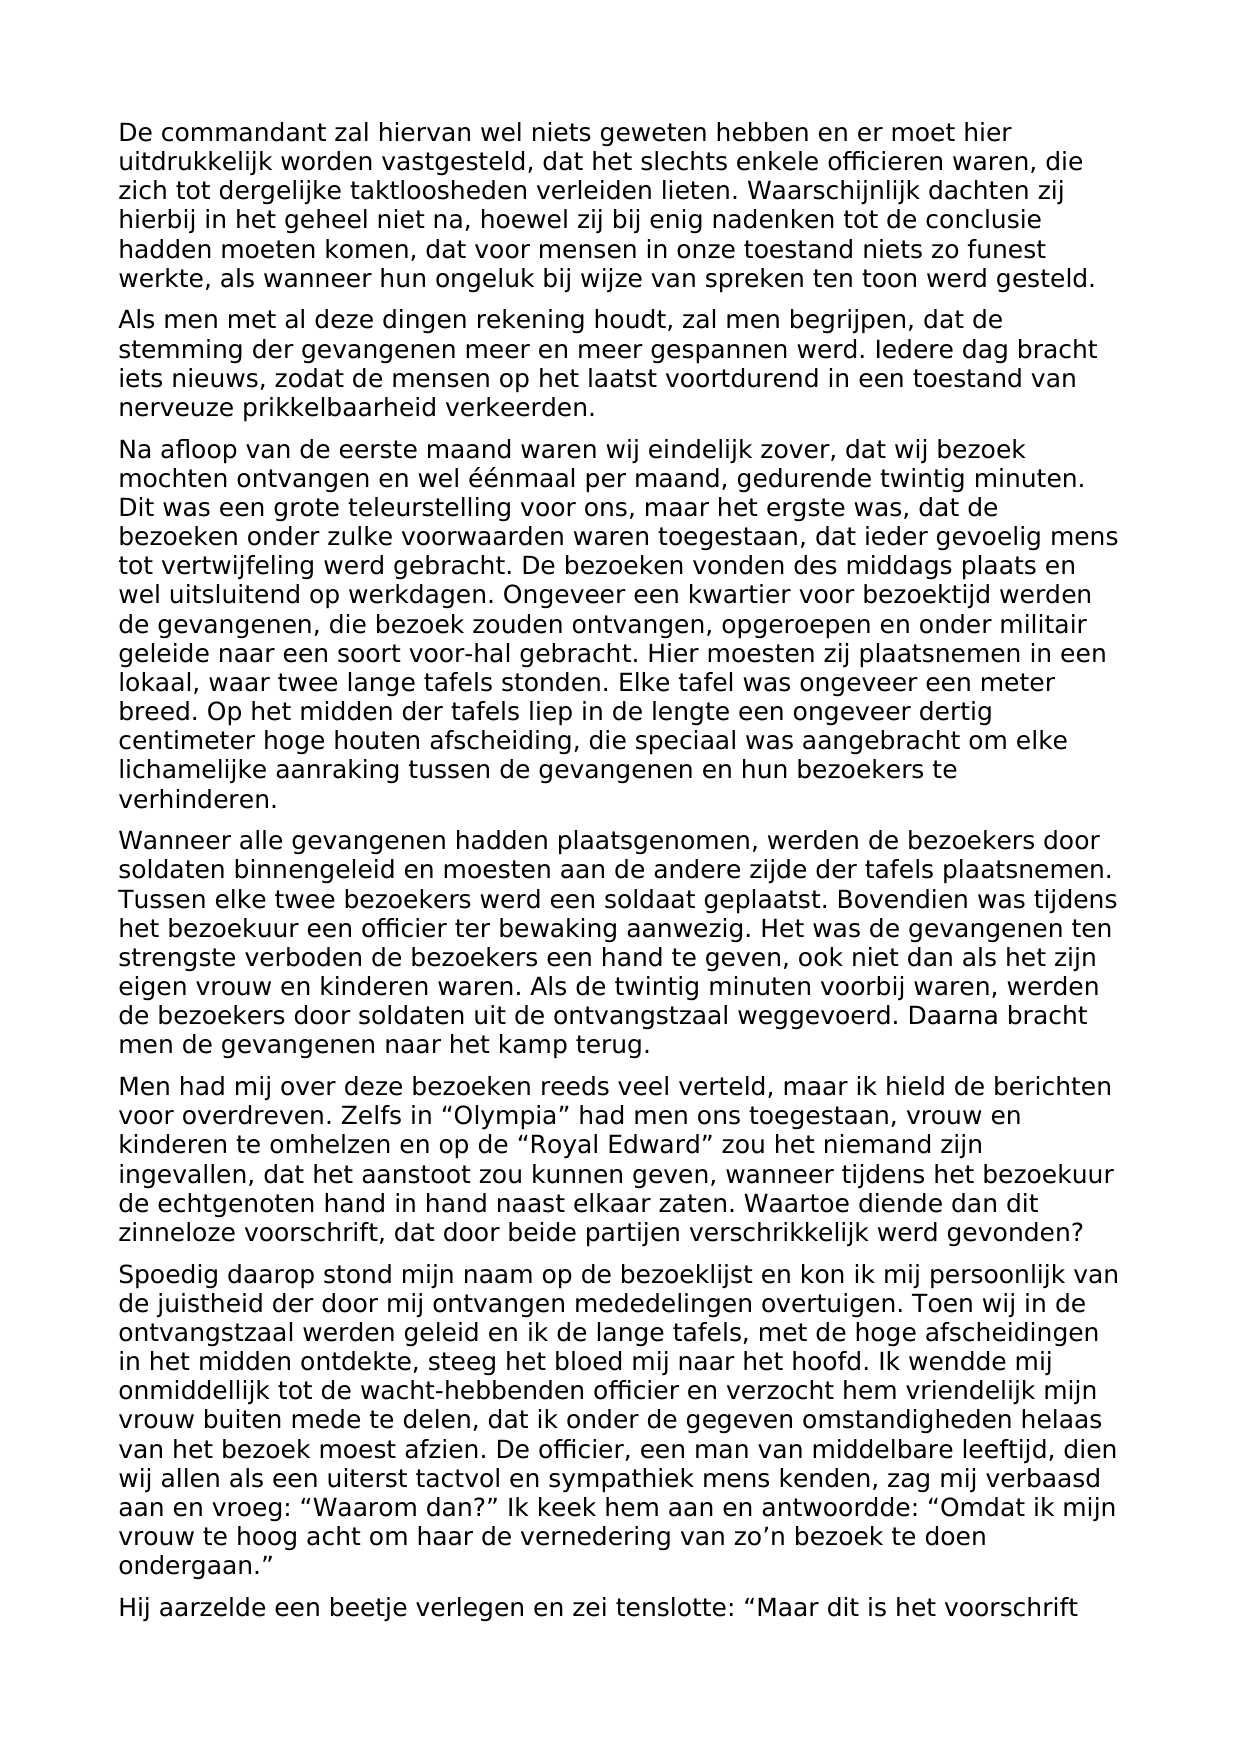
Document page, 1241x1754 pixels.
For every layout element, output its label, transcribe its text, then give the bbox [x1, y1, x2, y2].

text De commandant zal hiervan wel niets geweten hebben en er moet hier uitdrukkelijk worden vastgesteld, dat het slechts enkele officieren waren, die zich tot dergelijke taktloosheden verleiden lieten. Waarschijnlijk dachten zij hierbij in het geheel niet na, hoewel zij bij enig nadenken tot de conclusie hadden moeten komen, dat voor mensen in onze toestand niets zo funest werkte, als wanneer hun ongeluk bij wijze van spreken ten toon werd gesteld. [118, 118, 1122, 293]
text Na afloop van de eerste maand waren wij eindelijk zover, dat wij bezoek mochten ontvangen en wel éénmaal per maand, gedurende twintig minuten. Dit was een grote teleurstelling voor ons, maar het ergste was, dat de bezoeken onder zulke voorwaarden waren toegestaan, dat ieder gevoelig mens tot vertwijfeling werd gebracht. De bezoeken vonden des middags plaats en wel uitsluitend op werkdagen. Ongeveer een kwartier voor bezoektijd werden de gevangenen, die bezoek zouden ontvangen, opgeroepen en onder militair geleide naar een soort voor-hal gebracht. Hier moesten zij plaatsnemen in een lokaal, waar twee lange tafels stonden. Elke tafel was ongeveer een meter breed. Op het midden der tafels liep in de lengte een ongeveer dertig centimeter hoge houten afscheiding, die speciaal was aangebracht om elke lichamelijke aanraking tussen de gevangenen en hun bezoekers te verhinderen. [118, 435, 1122, 814]
text Als men met al deze dingen rekening houdt, zal men begrijpen, dat de stemming der gevangenen meer en meer gespannen werd. Iedere dag bracht iets nieuws, zodat de mensen op het laatst voortdurend in een toestand van nerveuze prikkelbaarheid verkeerden. [118, 306, 1122, 422]
text Wanneer alle gevangenen hadden plaatsgenomen, werden de bezoekers door soldaten binnengeleid en moesten aan de andere zijde der tafels plaatsnemen. Tussen elke twee bezoekers werd een soldaat geplaatst. Bovendien was tijdens het bezoekuur een officier ter bewaking aanwezig. Het was de gevangenen ten strengste verboden de bezoekers een hand te geven, ook niet dan als het zijn eigen vrouw en kinderen waren. Als de twintig minuten voorbij waren, werden de bezoekers door soldaten uit de ontvangstzaal weggevoerd. Daarna bracht men de gevangenen naar het kamp terug. [118, 826, 1122, 1060]
text Spoedig daarop stond mijn naam op de bezoeklijst en kon ik mij persoonlijk van de juistheid der door mij ontvangen mededelingen overtuigen. Toen wij in de ontvangstzaal werden geleid en ik de lange tafels, met de hoge afscheidingen in het midden ontdekte, steeg het bloed mij naar het hoofd. Ik wendde mij onmiddellijk tot de wacht-hebbenden officier en verzocht hem vriendelijk mijn vrouw buiten mede te delen, dat ik onder de gegeven omstandigheden helaas van het bezoek moest afzien. De officier, een man van middelbare leeftijd, dien wij allen als een uiterst tactvol en sympathiek mens kenden, zag mij verbaasd aan en vroeg: “Waarom dan?” Ik keek hem aan en antwoordde: “Omdat ik mijn vrouw te hoog acht om haar de vernedering van zo’n bezoek te doen ondergaan.” [118, 1260, 1122, 1581]
text Men had mij over deze bezoeken reeds veel verteld, maar ik hield de berichten voor overdreven. Zelfs in “Olympia” had men ons toegestaan, vrouw en kinderen te omhelzen en op de “Royal Edward” zou het niemand zijn ingevallen, dat het aanstoot zou kunnen geven, wanneer tijdens het bezoekuur de echtgenoten hand in hand naast elkaar zaten. Waartoe diende dan dit zinneloze voorschrift, dat door beide partijen verschrikkelijk werd gevonden? [118, 1072, 1122, 1247]
text Hij aarzelde een beetje verlegen en zei tenslotte: “Maar dit is het voorschrift [118, 1593, 1122, 1622]
